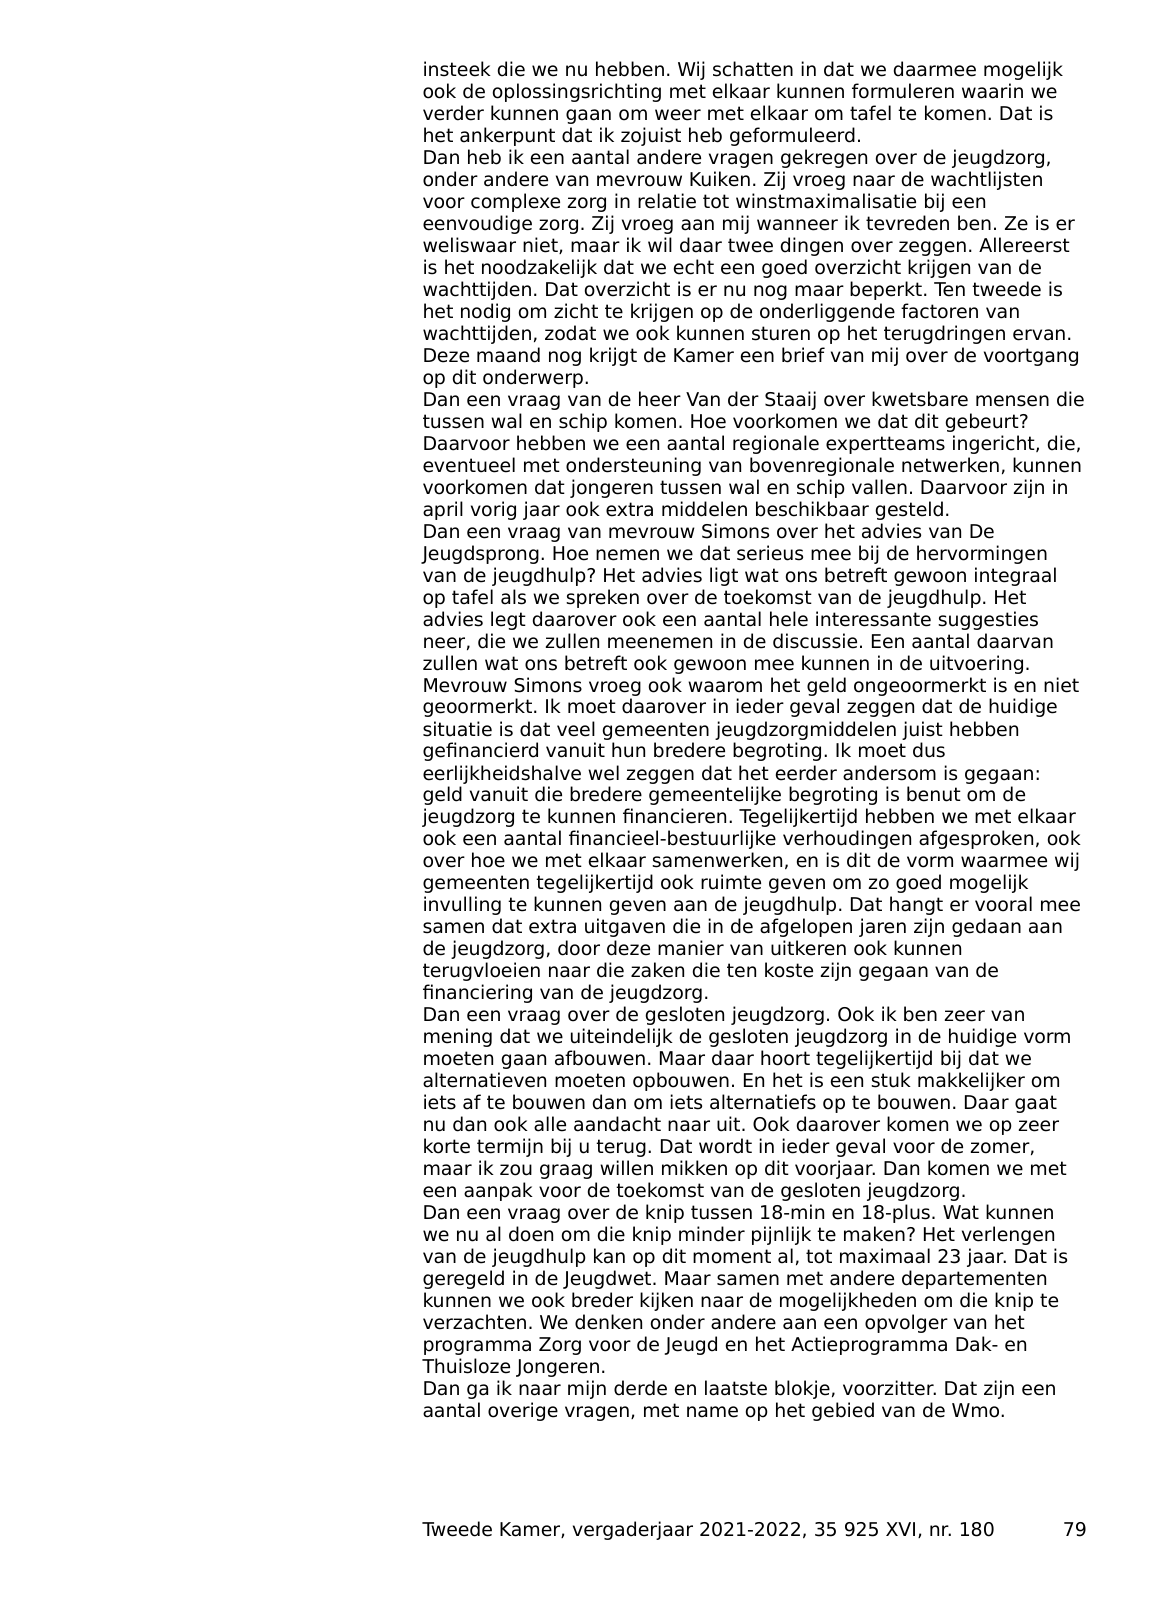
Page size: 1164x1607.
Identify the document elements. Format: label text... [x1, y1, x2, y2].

text Dan een vraag van de heer Van der Staaij over kwetsbare mensen die tussen wal en schip komen. Hoe voorkomen we dat dit gebeurt? Daarvoor hebben we een aantal regionale expertteams ingericht, die, eventueel met ondersteuning van bovenregionale netwerken, kunnen voorkomen dat jongeren tussen wal en schip vallen. Daarvoor zijn in april vorig jaar ook extra middelen beschikbaar gesteld. [422, 389, 1087, 521]
text insteek die we nu hebben. Wij schatten in dat we daarmee mogelijk ook de oplossingsrichting met elkaar kunnen formuleren waarin we verder kunnen gaan om weer met elkaar om tafel te komen. Dat is het ankerpunt dat ik zojuist heb geformuleerd. [422, 59, 1087, 147]
text Dan heb ik een aantal andere vragen gekregen over de jeugdzorg, onder andere van mevrouw Kuiken. Zij vroeg naar de wachtlijsten voor complexe zorg in relatie tot winstmaximalisatie bij een eenvoudige zorg. Zij vroeg aan mij wanneer ik tevreden ben. Ze is er weliswaar niet, maar ik wil daar twee dingen over zeggen. Allereerst is het noodzakelijk dat we echt een goed overzicht krijgen van de wachttijden. Dat overzicht is er nu nog maar beperkt. Ten tweede is het nodig om zicht te krijgen op de onderliggende factoren van wachttijden, zodat we ook kunnen sturen op het terugdringen ervan. Deze maand nog krijgt de Kamer een brief van mij over de voortgang op dit onderwerp. [422, 147, 1087, 389]
text Dan een vraag over de knip tussen 18-min en 18-plus. Wat kunnen we nu al doen om die knip minder pijnlijk te maken? Het verlengen van de jeugdhulp kan op dit moment al, tot maximaal 23 jaar. Dat is geregeld in de Jeugdwet. Maar samen met andere departementen kunnen we ook breder kijken naar de mogelijkheden om die knip te verzachten. We denken onder andere aan een opvolger van het programma Zorg voor de Jeugd en het Actieprogramma Dak- en Thuisloze Jongeren. [422, 1202, 1087, 1378]
text Dan ga ik naar mijn derde en laatste blokje, voorzitter. Dat zijn een aantal overige vragen, met name op het gebied van de Wmo. [422, 1378, 1087, 1422]
text Dan een vraag over de gesloten jeugdzorg. Ook ik ben zeer van mening dat we uiteindelijk de gesloten jeugdzorg in de huidige vorm moeten gaan afbouwen. Maar daar hoort tegelijkertijd bij dat we alternatieven moeten opbouwen. En het is een stuk makkelijker om iets af te bouwen dan om iets alternatiefs op te bouwen. Daar gaat nu dan ook alle aandacht naar uit. Ook daarover komen we op zeer korte termijn bij u terug. Dat wordt in ieder geval voor de zomer, maar ik zou graag willen mikken op dit voorjaar. Dan komen we met een aanpak voor de toekomst van de gesloten jeugdzorg. [422, 1004, 1087, 1202]
text Mevrouw Simons vroeg ook waarom het geld ongeoormerkt is en niet geoormerkt. Ik moet daarover in ieder geval zeggen dat de huidige situatie is dat veel gemeenten jeugdzorgmiddelen juist hebben gefinancierd vanuit hun bredere begroting. Ik moet dus eerlijkheidshalve wel zeggen dat het eerder andersom is gegaan: geld vanuit die bredere gemeentelijke begroting is benut om de jeugdzorg te kunnen financieren. Tegelijkertijd hebben we met elkaar ook een aantal financieel-bestuurlijke verhoudingen afgesproken, ook over hoe we met elkaar samenwerken, en is dit de vorm waarmee wij gemeenten tegelijkertijd ook ruimte geven om zo goed mogelijk invulling te kunnen geven aan de jeugdhulp. Dat hangt er vooral mee samen dat extra uitgaven die in de afgelopen jaren zijn gedaan aan de jeugdzorg, door deze manier van uitkeren ook kunnen terugvloeien naar die zaken die ten koste zijn gegaan van de financiering van de jeugdzorg. [422, 674, 1087, 1004]
text Dan een vraag van mevrouw Simons over het advies van De Jeugdsprong. Hoe nemen we dat serieus mee bij de hervormingen van de jeugdhulp? Het advies ligt wat ons betreft gewoon integraal op tafel als we spreken over de toekomst van de jeugdhulp. Het advies legt daarover ook een aantal hele interessante suggesties neer, die we zullen meenemen in de discussie. Een aantal daarvan zullen wat ons betreft ook gewoon mee kunnen in de uitvoering. [422, 521, 1087, 674]
